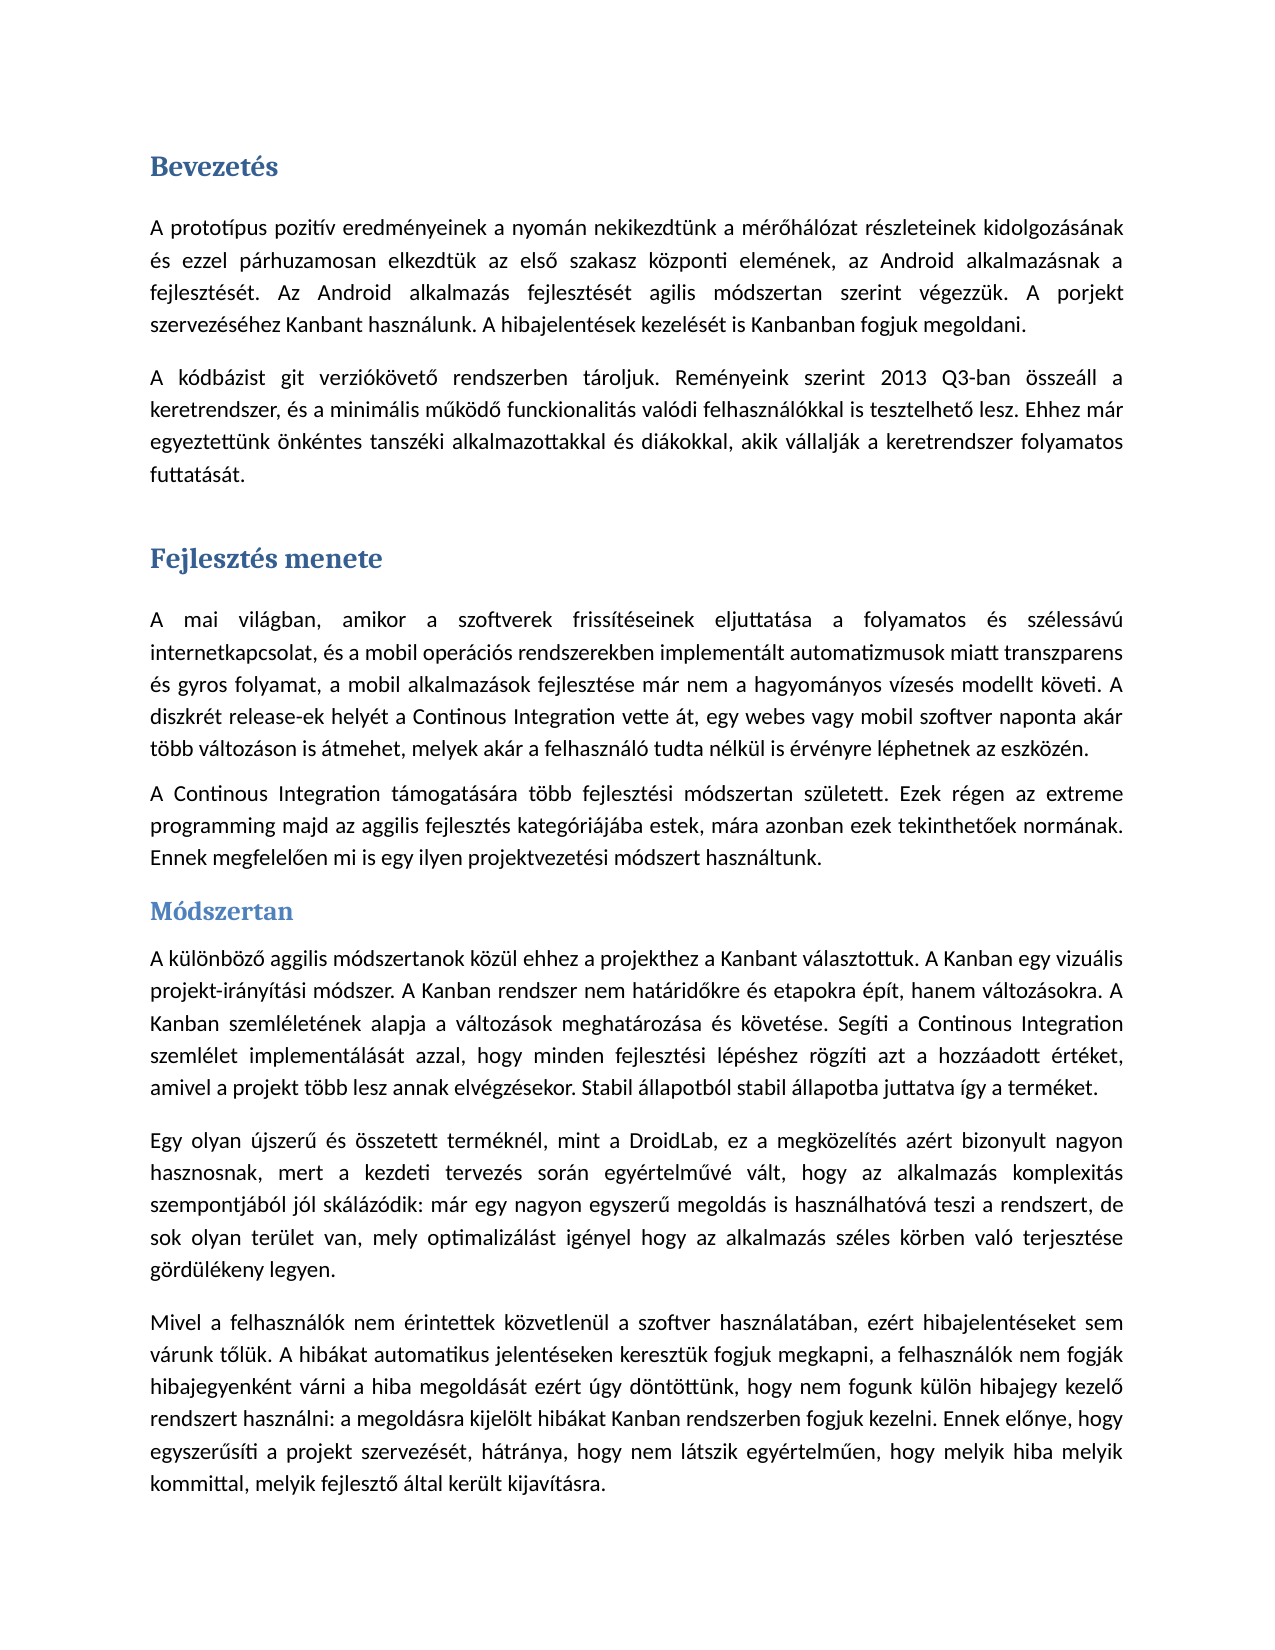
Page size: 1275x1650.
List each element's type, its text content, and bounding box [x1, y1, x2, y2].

subtitle Módszertan [150, 896, 1125, 927]
subtitle Fejlesztés menete [150, 542, 1125, 575]
subtitle Bevezetés [150, 150, 1125, 183]
text A kódbázist git verziókövető rendszerben tároljuk. Reményeink szerint 2013 Q3-ban összeáll a keretrendszer, és a minimális működő funckionalitás valódi felhasználókkal is tesztelhető lesz. Ehhez már egyeztettünk önkéntes tanszéki alkalmazottakkal és diákokkal, akik vállalják a keretrendszer folyamatos futtatását. [150, 363, 1125, 488]
text A különböző aggilis módszertanok közül ehhez a projekthez a Kanbant választottuk. A Kanban egy vizuális projekt-irányítási módszer. A Kanban rendszer nem határidőkre és etapokra épít, hanem változásokra. A Kanban szemléletének alapja a változások meghatározása és követése. Segíti a Continous Integration szemlélet implementálását azzal, hogy minden fejlesztési lépéshez rögzíti azt a hozzáadott értéket, amivel a projekt több lesz annak elvégzésekor. Stabil állapotból stabil állapotba juttatva így a terméket. [150, 944, 1125, 1101]
text Mivel a felhasználók nem érintettek közvetlenül a szoftver használatában, ezért hibajelentéseket sem várunk tőlük. A hibákat automatikus jelentéseken keresztük fogjuk megkapni, a felhasználók nem fogják hibajegyenként várni a hiba megoldását ezért úgy döntöttünk, hogy nem fogunk külön hibajegy kezelő rendszert használni: a megoldásra kijelölt hibákat Kanban rendszerben fogjuk kezelni. Ennek előnye, hogy egyszerűsíti a projekt szervezését, hátránya, hogy nem látszik egyértelműen, hogy melyik hiba melyik kommittal, melyik fejlesztő által került kijavításra. [150, 1308, 1125, 1497]
text A mai világban, amikor a szoftverek frissítéseinek eljuttatása a folyamatos és szélessávú internetkapcsolat, és a mobil operációs rendszerekben implementált automatizmusok miatt transzparens és gyros folyamat, a mobil alkalmazások fejlesztése már nem a hagyományos vízesés modellt követi. A diszkrét release-ek helyét a Continous Integration vette át, egy webes vagy mobil szoftver naponta akár több változáson is átmehet, melyek akár a felhasználó tudta nélkül is érvényre léphetnek az eszközén. [150, 605, 1125, 762]
text A Continous Integration támogatására több fejlesztési módszertan született. Ezek régen az extreme programming majd az aggilis fejlesztés kategóriájába estek, mára azonban ezek tekinthetőek normának. Ennek megfelelően mi is egy ilyen projektvezetési módszert használtunk. [150, 779, 1125, 871]
text Egy olyan újszerű és összetett terméknél, mint a DroidLab, ez a megközelítés azért bizonyult nagyon hasznosnak, mert a kezdeti tervezés során egyértelművé vált, hogy az alkalmazás komplexitás szempontjából jól skálázódik: már egy nagyon egyszerű megoldás is használhatóvá teszi a rendszert, de sok olyan terület van, mely optimalizálást igényel hogy az alkalmazás széles körben való terjesztése gördülékeny legyen. [150, 1126, 1125, 1283]
text A prototípus pozitív eredményeinek a nyomán nekikezdtünk a mérőhálózat részleteinek kidolgozásának és ezzel párhuzamosan elkezdtük az első szakasz központi elemének, az Android alkalmazásnak a fejlesztését. Az Android alkalmazás fejlesztését agilis módszertan szerint végezzük. A porjekt szervezéséhez Kanbant használunk. A hibajelentések kezelését is Kanbanban fogjuk megoldani. [150, 213, 1125, 338]
